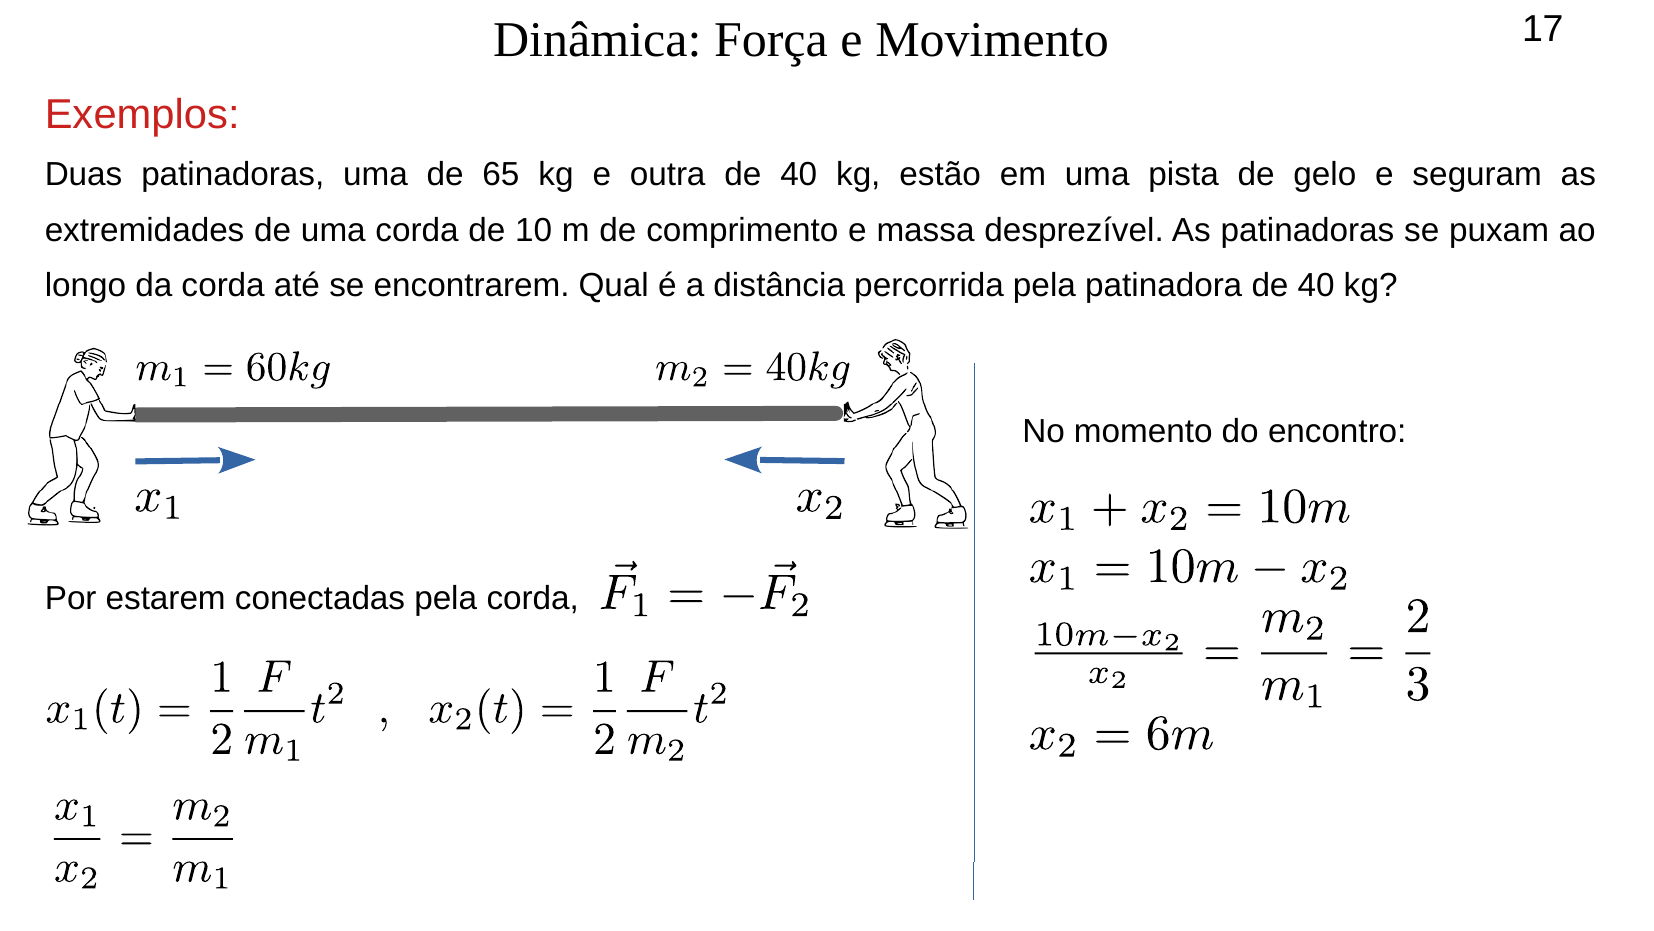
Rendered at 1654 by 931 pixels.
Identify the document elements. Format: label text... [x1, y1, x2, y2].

text_box No momento do encontro: [1022, 393, 1613, 450]
picture [1028, 489, 1431, 757]
picture [596, 558, 810, 619]
picture [655, 339, 971, 534]
text_box Exemplos: Duas patinadoras, uma de 65 kg e outra de 40 kg, estão em uma pista de gelo e seguram as extremidades de uma corda de 10 m de comprimento e massa desprezível. As patinadoras se puxam ao longo da corda até se encontrarem. Qual é a distância percorrida pela patinadora de 40 kg? Por estarem conectadas pela corda, [30, 83, 1624, 624]
picture [27, 339, 330, 534]
picture [52, 797, 235, 891]
picture [43, 658, 728, 763]
text_box 5 [1507, 0, 1654, 71]
text_box Dinâmica: Força e Movimento [478, 0, 1149, 82]
